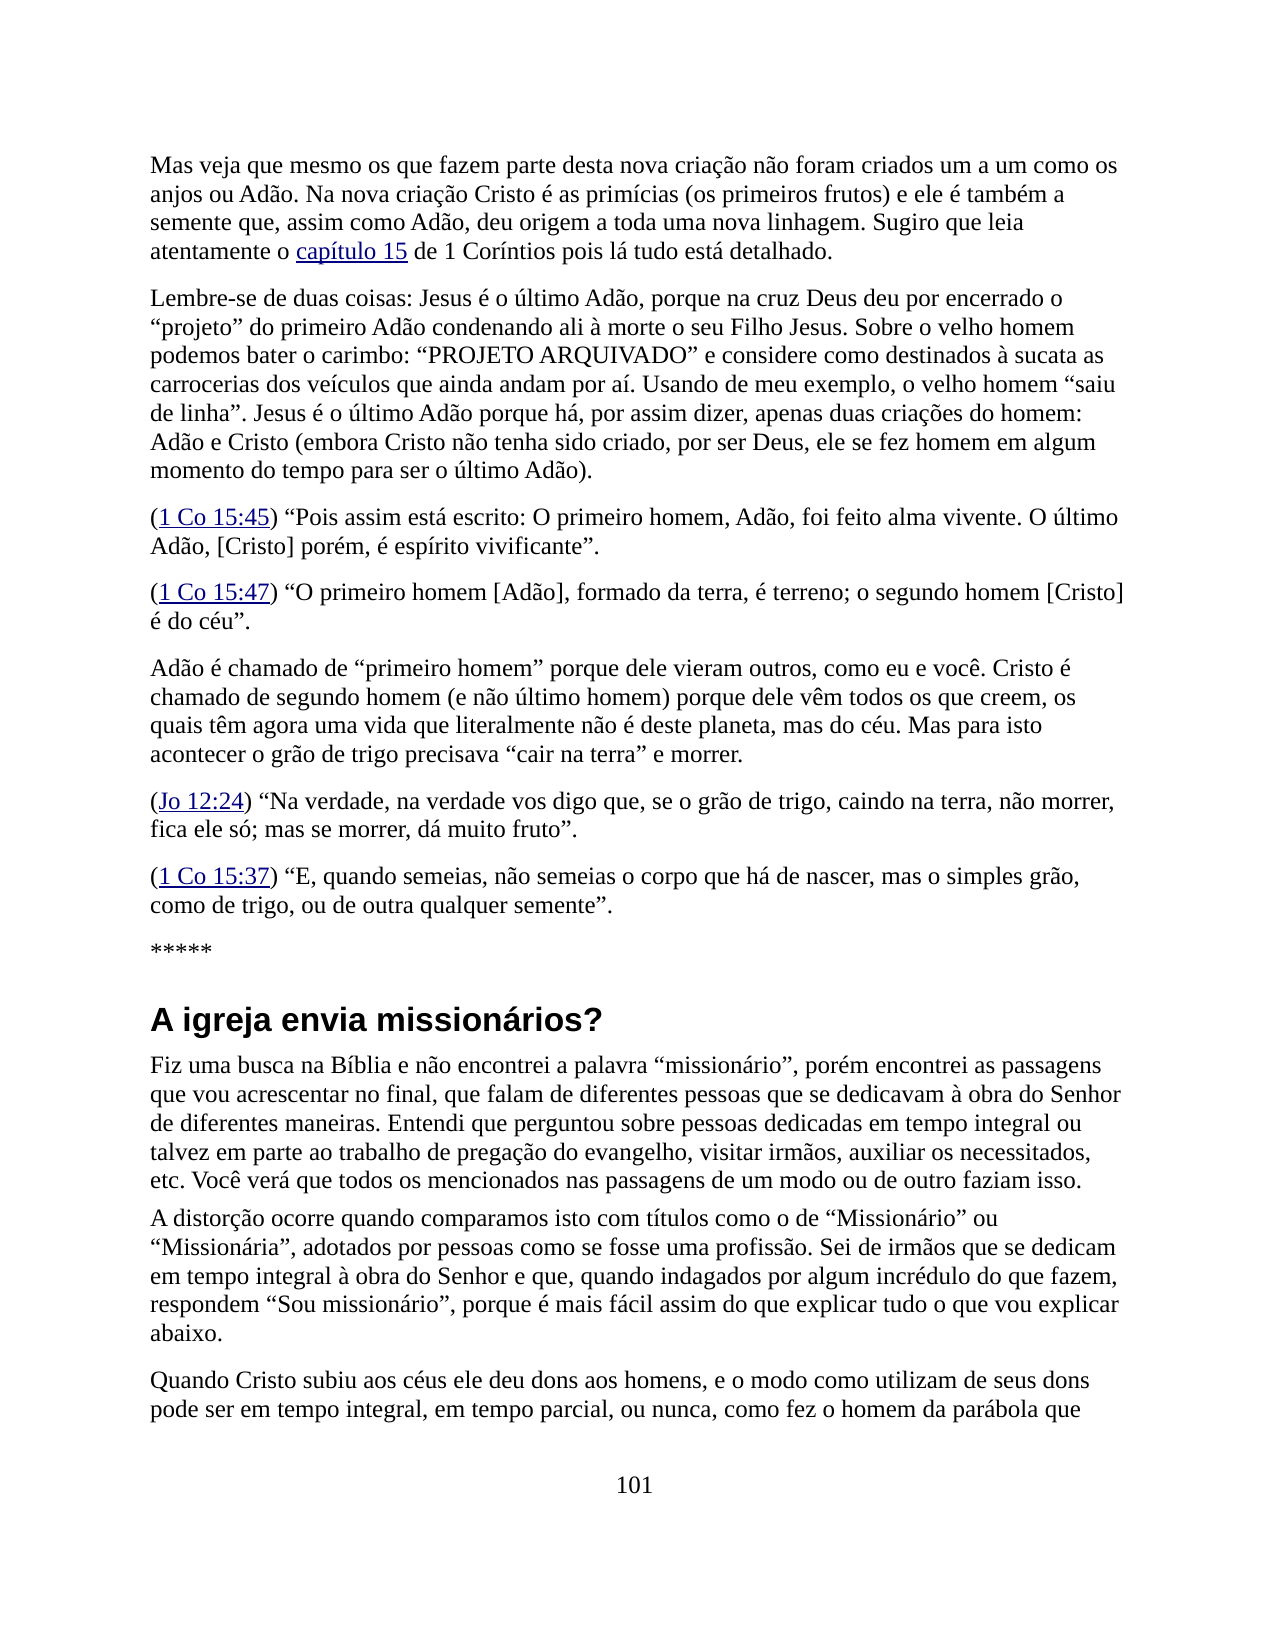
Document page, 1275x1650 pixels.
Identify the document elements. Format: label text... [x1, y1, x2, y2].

text Adão é chamado de “primeiro homem” porque dele vieram outros, como eu e você. Cristo é chamado de segundo homem (e não último homem) porque dele vêm todos os que creem, os quais têm agora uma vida que literalmente não é deste planeta, mas do céu. Mas para isto acontecer o grão de trigo precisava “cair na terra” e morrer. [150, 653, 1125, 768]
text A distorção ocorre quando comparamos isto com títulos como o de “Missionário” ou “Missionária”, adotados por pessoas como se fosse uma profissão. Sei de irmãos que se dedicam em tempo integral à obra do Senhor e que, quando indagados por algum incrédulo do que fazem, respondem “Sou missionário”, porque é mais fácil assim do que explicar tudo o que vou explicar abaixo. [150, 1203, 1125, 1347]
text (1 Co 15:37) “E, quando semeias, não semeias o corpo que há de nascer, mas o simples grão, como de trigo, ou de outra qualquer semente”. [150, 861, 1125, 919]
text Lembre-se de duas coisas: Jesus é o último Adão, porque na cruz Deus deu por encerrado o “projeto” do primeiro Adão condenando ali à morte o seu Filho Jesus. Sobre o velho homem podemos bater o carimbo: “PROJETO ARQUIVADO” e considere como destinados à sucata as carrocerias dos veículos que ainda andam por aí. Usando de meu exemplo, o velho homem “saiu de linha”. Jesus é o último Adão porque há, por assim dizer, apenas duas criações do homem: Adão e Cristo (embora Cristo não tenha sido criado, por ser Deus, ele se fez homem em algum momento do tempo para ser o último Adão). [150, 283, 1125, 484]
text (1 Co 15:47) “O primeiro homem [Adão], formado da terra, é terreno; o segundo homem [Cristo] é do céu”. [150, 577, 1125, 635]
subtitle A igreja envia missionários? [150, 999, 1125, 1038]
text Mas veja que mesmo os que fazem parte desta nova criação não foram criados um a um como os anjos ou Adão. Na nova criação Cristo é as primícias (os primeiros frutos) e ele é também a semente que, assim como Adão, deu origem a toda uma nova linhagem. Sugiro que leia atentamente o capítulo 15 de 1 Coríntios pois lá tudo está detalhado. [150, 150, 1125, 265]
text ***** [150, 937, 1125, 965]
text Quando Cristo subiu aos céus ele deu dons aos homens, e o modo como utilizam de seus dons pode ser em tempo integral, em tempo parcial, ou nunca, como fez o homem da parábola que [150, 1365, 1125, 1422]
text Fiz uma busca na Bíblia e não encontrei a palavra “missionário”, porém encontrei as passagens que vou acrescentar no final, que falam de diferentes pessoas que se dedicavam à obra do Senhor de diferentes maneiras. Entendi que perguntou sobre pessoas dedicadas em tempo integral ou talvez em parte ao trabalho de pregação do evangelho, visitar irmãos, auxiliar os necessitados, etc. Você verá que todos os mencionados nas passagens de um modo ou de outro faziam isso. [150, 1051, 1125, 1194]
text (1 Co 15:45) “Pois assim está escrito: O primeiro homem, Adão, foi feito alma vivente. O último Adão, [Cristo] porém, é espírito vivificante”. [150, 502, 1125, 559]
text (Jo 12:24) “Na verdade, na verdade vos digo que, se o grão de trigo, caindo na terra, não morrer, fica ele só; mas se morrer, dá muito fruto”. [150, 786, 1125, 843]
